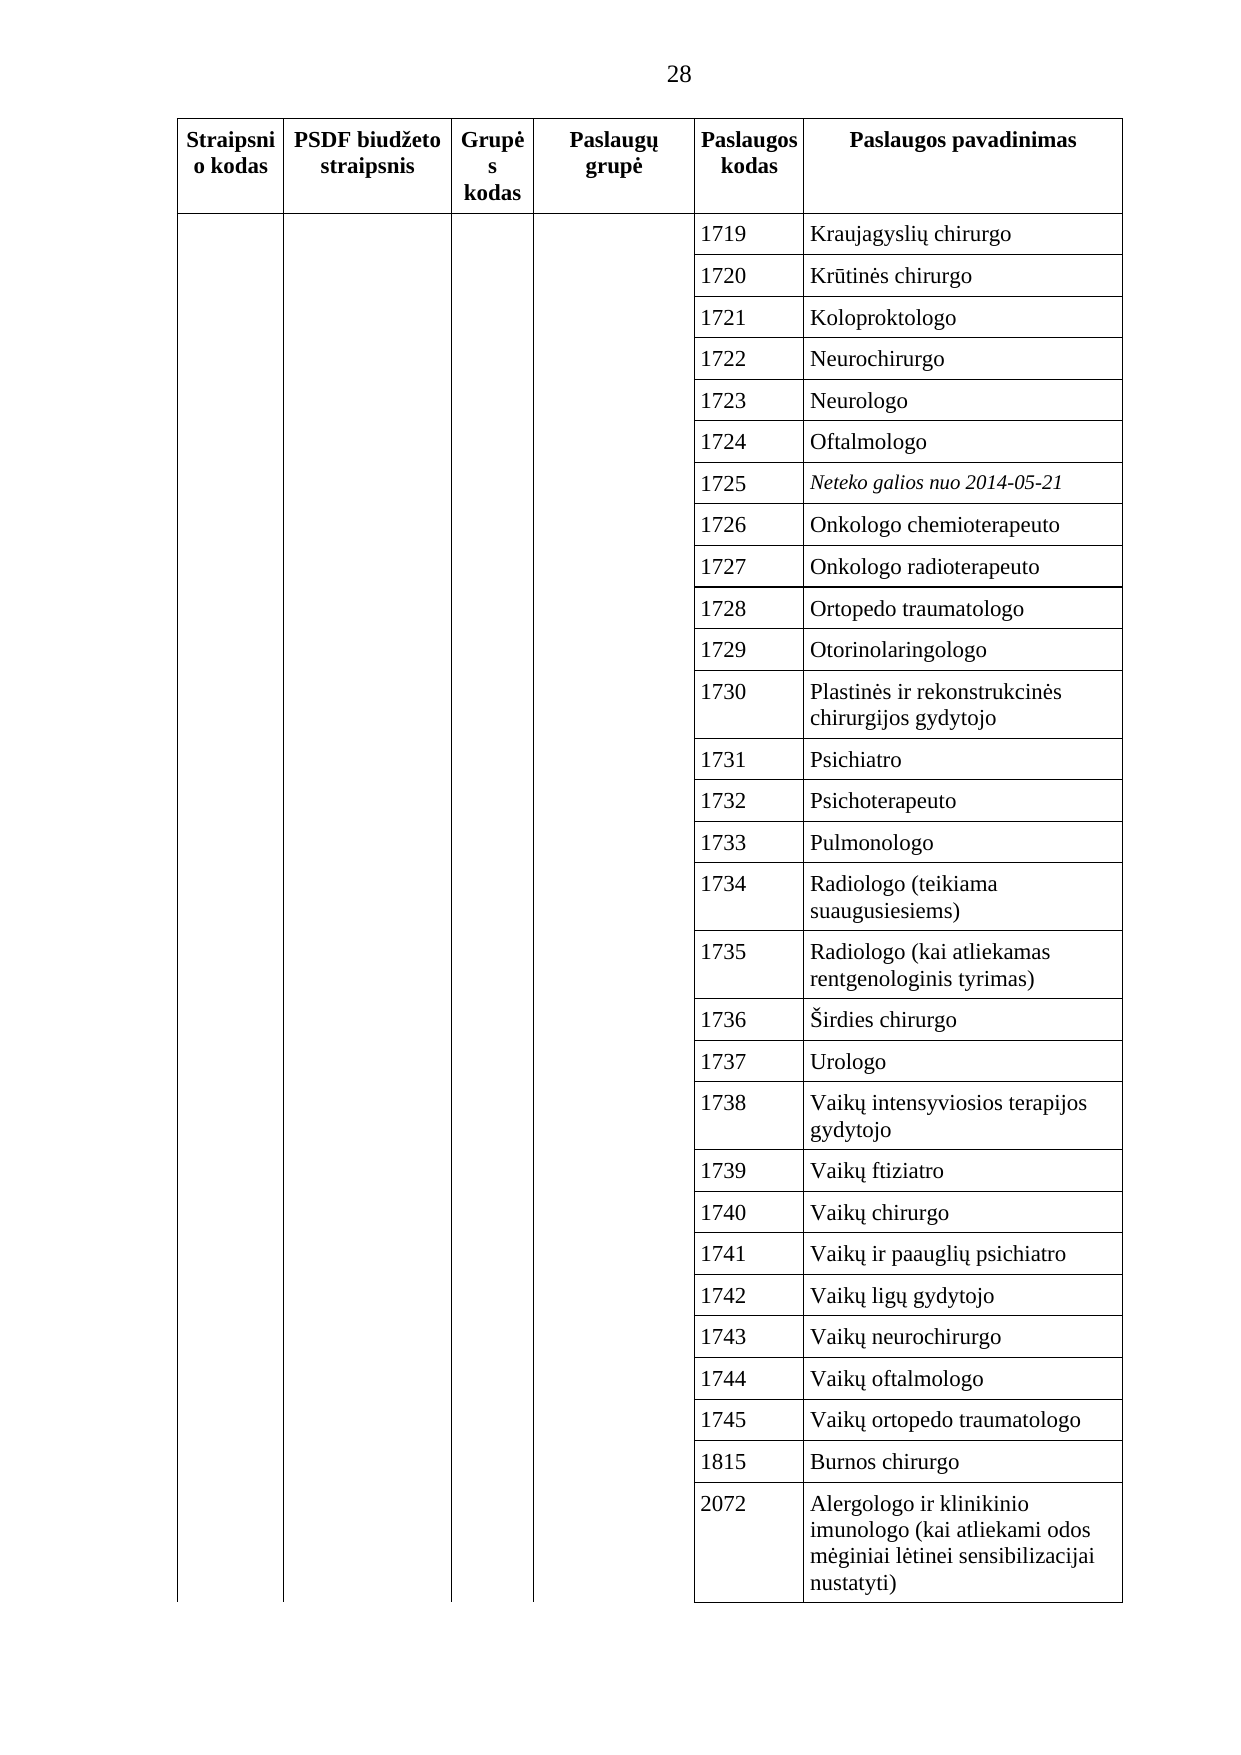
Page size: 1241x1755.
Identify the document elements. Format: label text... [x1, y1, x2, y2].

table_cell [534, 670, 694, 737]
table_cell [284, 214, 451, 254]
table_cell 1724 [695, 421, 803, 462]
table_cell [534, 1191, 694, 1232]
table_cell Vaikų oftalmologo [804, 1358, 1122, 1398]
table_cell [534, 862, 694, 930]
table_cell [178, 862, 283, 930]
table_cell [452, 1081, 533, 1149]
table_cell [534, 296, 694, 337]
table_cell 1719 [695, 214, 803, 254]
table_cell [178, 379, 283, 420]
table_cell [534, 628, 694, 669]
table_cell [452, 628, 533, 669]
table_cell 1733 [695, 822, 803, 862]
table_cell [534, 214, 694, 254]
table_cell [178, 214, 283, 254]
table_cell Neteko galios nuo 2014-05-21 [804, 463, 1122, 503]
table_cell [178, 1081, 283, 1149]
table_cell 1730 [695, 671, 803, 737]
table_cell [284, 1274, 451, 1315]
table_cell [178, 998, 283, 1039]
table_cell [284, 1149, 451, 1191]
table_cell [534, 779, 694, 821]
table_cell [452, 1357, 533, 1398]
table_cell 1726 [695, 504, 803, 545]
table_cell [178, 930, 283, 998]
table_cell [284, 670, 451, 737]
table_header Straipsnio kodas [178, 119, 283, 212]
table_cell [284, 1315, 451, 1357]
table_cell Plastinės ir rekonstrukcinės chirurgijos gydytojo [804, 671, 1122, 737]
table_cell [534, 1081, 694, 1149]
table_cell [284, 1440, 451, 1482]
table_cell [178, 586, 283, 628]
table_cell [178, 1149, 283, 1191]
table_cell 1732 [695, 780, 803, 821]
table_cell [534, 1232, 694, 1274]
table_cell [284, 628, 451, 669]
table_cell [452, 998, 533, 1039]
table_cell [452, 738, 533, 779]
table_cell 1815 [695, 1441, 803, 1482]
table_cell Burnos chirurgo [804, 1441, 1122, 1482]
table_header Paslaugos kodas [695, 119, 803, 212]
table_header Paslaugų grupė [534, 119, 694, 212]
table_cell [284, 862, 451, 930]
table_cell [178, 738, 283, 779]
table_cell Onkologo radioterapeuto [804, 546, 1122, 586]
table_cell Vaikų chirurgo [804, 1192, 1122, 1232]
table_cell [452, 1399, 533, 1440]
table_cell [178, 1232, 283, 1274]
table_cell Otorinolaringologo [804, 629, 1122, 669]
table_cell [452, 1482, 533, 1602]
table_cell [534, 503, 694, 545]
table_cell 1729 [695, 629, 803, 669]
table_cell [534, 545, 694, 586]
table_cell [178, 462, 283, 503]
table_cell Oftalmologo [804, 421, 1122, 462]
table_cell [534, 1040, 694, 1081]
table_cell 1723 [695, 380, 803, 420]
table_cell 2072 [695, 1483, 803, 1602]
table_cell [452, 1232, 533, 1274]
table_cell Alergologo ir klinikinio imunologo (kai atliekami odos mėginiai lėtinei sensibilizacijai nustatyti) [804, 1483, 1122, 1602]
table_cell [534, 462, 694, 503]
table_cell [452, 214, 533, 254]
table_cell [452, 503, 533, 545]
table_cell [284, 998, 451, 1039]
table_cell Neurologo [804, 380, 1122, 420]
table_cell [452, 1315, 533, 1357]
table_cell [284, 1482, 451, 1602]
table_cell [452, 1440, 533, 1482]
table_cell [178, 628, 283, 669]
table_cell [284, 821, 451, 862]
table_cell 1744 [695, 1358, 803, 1398]
table_cell Psichoterapeuto [804, 780, 1122, 821]
table_cell Ortopedo traumatologo [804, 588, 1122, 628]
table_cell [284, 1040, 451, 1081]
table_cell [178, 296, 283, 337]
table_cell Vaikų ligų gydytojo [804, 1275, 1122, 1315]
table_cell [534, 738, 694, 779]
table_cell [178, 1191, 283, 1232]
table_cell [178, 821, 283, 862]
table_cell [284, 779, 451, 821]
table_cell [452, 586, 533, 628]
table_cell [452, 1191, 533, 1232]
table_cell [284, 296, 451, 337]
table_cell [452, 420, 533, 462]
table_cell [284, 379, 451, 420]
table_cell [178, 1440, 283, 1482]
table_cell [284, 337, 451, 379]
table_header Grupės kodas [452, 119, 533, 212]
table_cell 1743 [695, 1316, 803, 1357]
table_cell [534, 1274, 694, 1315]
table_cell [534, 420, 694, 462]
table_cell [534, 1482, 694, 1602]
table_cell [178, 1315, 283, 1357]
table_cell Psichiatro [804, 739, 1122, 779]
table_cell Vaikų ir paauglių psichiatro [804, 1233, 1122, 1274]
table_cell [178, 779, 283, 821]
table_cell [178, 1274, 283, 1315]
table_cell 1738 [695, 1082, 803, 1149]
table_cell [452, 779, 533, 821]
table_cell [452, 862, 533, 930]
table_cell Krūtinės chirurgo [804, 255, 1122, 296]
table_cell Urologo [804, 1041, 1122, 1081]
table_cell Radiologo (teikiama suaugusiesiems) [804, 863, 1122, 930]
table_cell Širdies chirurgo [804, 999, 1122, 1039]
table_cell [284, 462, 451, 503]
table_cell [452, 462, 533, 503]
table_cell 1728 [695, 588, 803, 628]
table_cell [178, 254, 283, 296]
table_cell [452, 545, 533, 586]
table_cell 1741 [695, 1233, 803, 1274]
table_cell [284, 1081, 451, 1149]
table_cell Pulmonologo [804, 822, 1122, 862]
table_cell [284, 1232, 451, 1274]
table_cell [534, 821, 694, 862]
table_cell [178, 1040, 283, 1081]
table_cell Vaikų ftiziatro [804, 1150, 1122, 1191]
table_header PSDF biudžeto straipsnis [284, 119, 451, 212]
table_cell [178, 1399, 283, 1440]
table_header Paslaugos pavadinimas [804, 119, 1122, 212]
table_cell [452, 1040, 533, 1081]
table_cell [452, 1274, 533, 1315]
table_cell Vaikų neurochirurgo [804, 1316, 1122, 1357]
table_cell 1720 [695, 255, 803, 296]
table_cell [534, 1149, 694, 1191]
table_cell 1734 [695, 863, 803, 930]
table_cell Onkologo chemioterapeuto [804, 504, 1122, 545]
table_cell [284, 503, 451, 545]
table_cell 1731 [695, 739, 803, 779]
table_cell 1737 [695, 1041, 803, 1081]
table_cell [452, 296, 533, 337]
table_cell 1735 [695, 931, 803, 998]
table_cell [178, 420, 283, 462]
table_cell Koloproktologo [804, 297, 1122, 337]
table_cell [284, 1399, 451, 1440]
table_cell [178, 337, 283, 379]
table_cell [452, 930, 533, 998]
table_cell [284, 254, 451, 296]
table_cell [284, 545, 451, 586]
table_cell [284, 738, 451, 779]
table_cell Kraujagyslių chirurgo [804, 214, 1122, 254]
table_cell Neurochirurgo [804, 338, 1122, 379]
table_cell [284, 930, 451, 998]
table_cell [284, 420, 451, 462]
table_cell 1722 [695, 338, 803, 379]
table_cell [178, 503, 283, 545]
table_cell 1745 [695, 1400, 803, 1440]
table_cell [284, 1357, 451, 1398]
table_cell 1739 [695, 1150, 803, 1191]
table_cell [534, 1440, 694, 1482]
table_cell [534, 254, 694, 296]
table_cell [534, 930, 694, 998]
table_cell 1742 [695, 1275, 803, 1315]
table_cell [284, 586, 451, 628]
table_cell [534, 1315, 694, 1357]
table_cell [452, 670, 533, 737]
table_cell 1740 [695, 1192, 803, 1232]
table_cell [178, 1482, 283, 1602]
table_cell [452, 379, 533, 420]
table_cell 1727 [695, 546, 803, 586]
table_cell [178, 545, 283, 586]
table_cell [178, 670, 283, 737]
table_cell [178, 1357, 283, 1398]
table_cell [452, 337, 533, 379]
table_cell [452, 1149, 533, 1191]
table_cell [534, 1357, 694, 1398]
table_cell Radiologo (kai atliekamas rentgenologinis tyrimas) [804, 931, 1122, 998]
table_cell [534, 1399, 694, 1440]
table_cell 1725 [695, 463, 803, 503]
table_cell [534, 586, 694, 628]
table_cell Vaikų ortopedo traumatologo [804, 1400, 1122, 1440]
table_cell [284, 1191, 451, 1232]
table_cell 1736 [695, 999, 803, 1039]
table_cell Vaikų intensyviosios terapijos gydytojo [804, 1082, 1122, 1149]
table_cell 1721 [695, 297, 803, 337]
table_cell [534, 998, 694, 1039]
table_cell [452, 254, 533, 296]
table_cell [534, 337, 694, 379]
table_cell [452, 821, 533, 862]
table_cell [534, 379, 694, 420]
